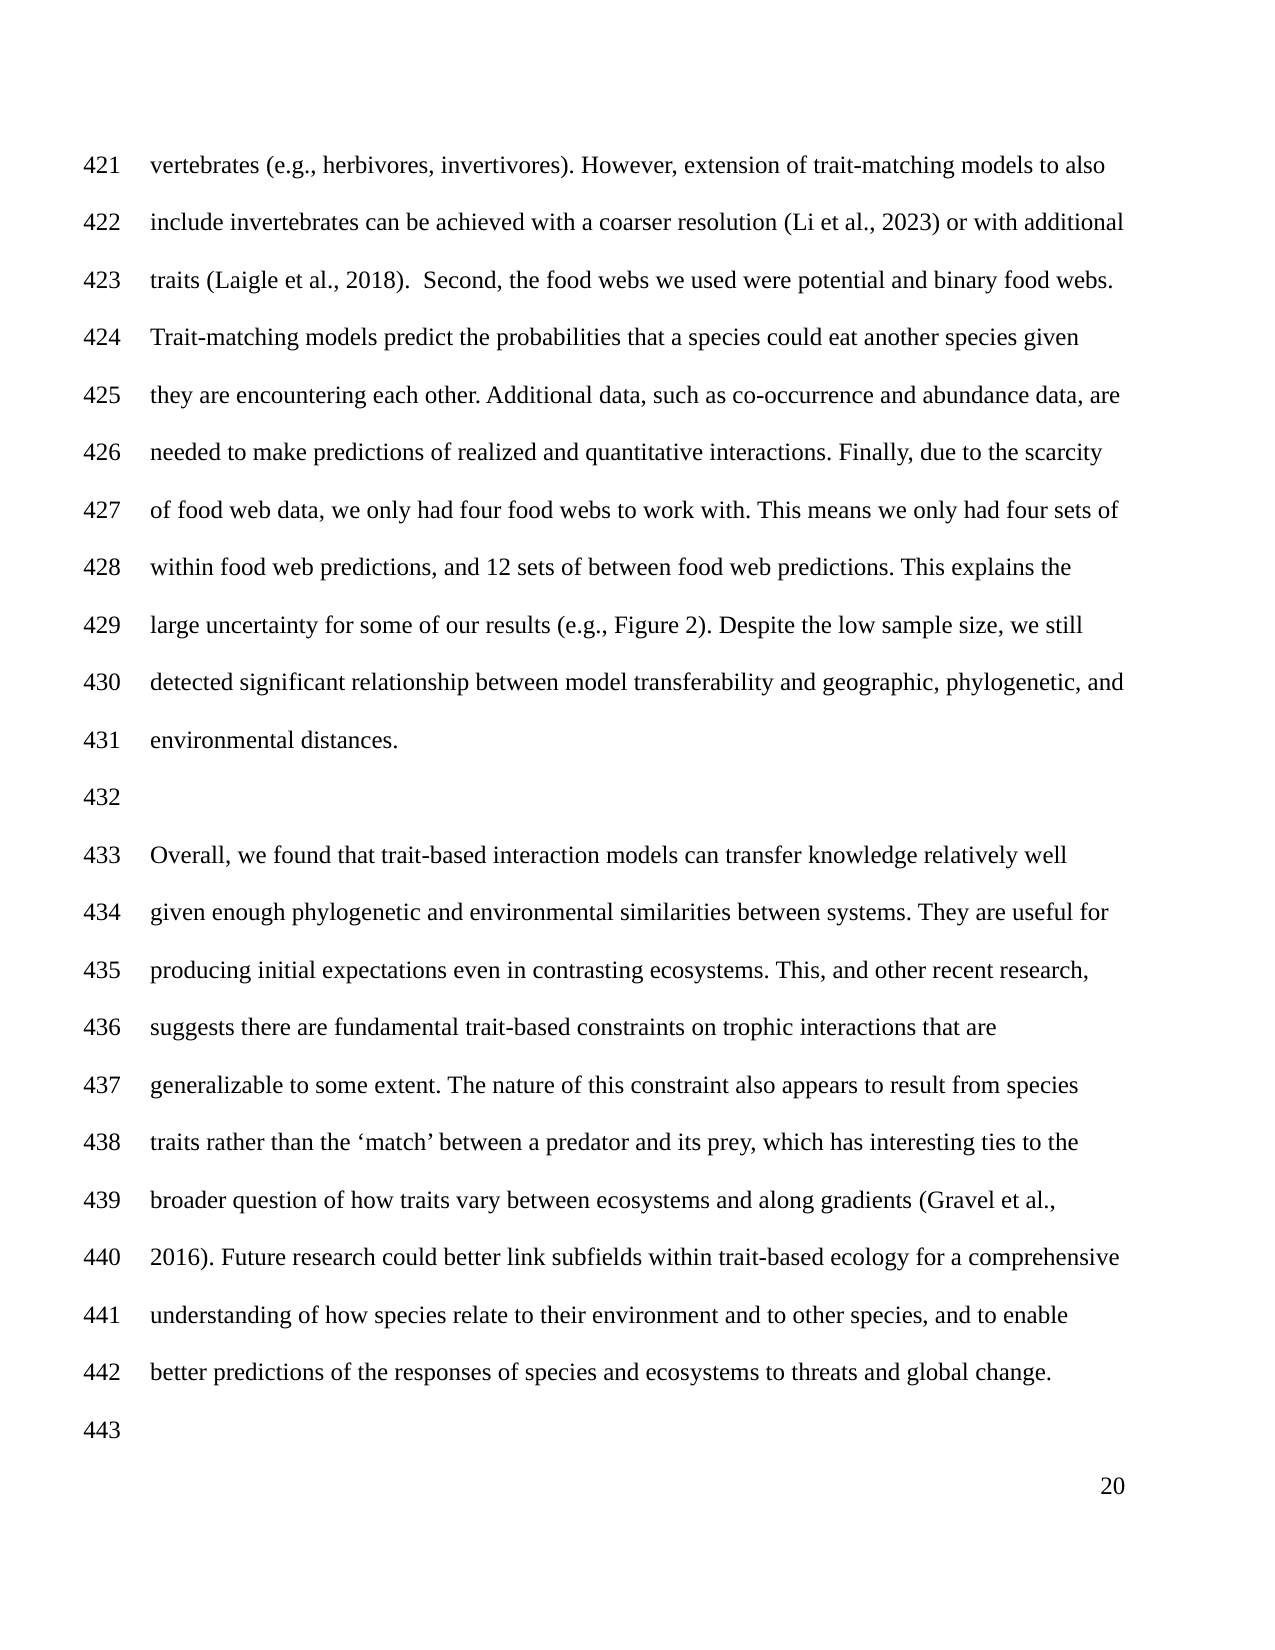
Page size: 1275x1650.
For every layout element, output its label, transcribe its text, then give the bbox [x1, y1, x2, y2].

text vertebrates (e.g., herbivores, invertivores). However, extension of trait-matching models to also include invertebrates can be achieved with a coarser resolution (Li et al., 2023) or with additional traits (Laigle et al., 2018). Second, the food webs we used were potential and binary food webs. Trait-matching models predict the probabilities that a species could eat another species given they are encountering each other. Additional data, such as co-occurrence and abundance data, are needed to make predictions of realized and quantitative interactions. Finally, due to the scarcity of food web data, we only had four food webs to work with. This means we only had four sets of within food web predictions, and 12 sets of between food web predictions. This explains the large uncertainty for some of our results (e.g., Figure 2). Despite the low sample size, we still detected significant relationship between model transferability and geographic, phylogenetic, and environmental distances. [150, 150, 1125, 754]
text Overall, we found that trait-based interaction models can transfer knowledge relatively well given enough phylogenetic and environmental similarities between systems. They are useful for producing initial expectations even in contrasting ecosystems. This, and other recent research, suggests there are fundamental trait-based constraints on trophic interactions that are generalizable to some extent. The nature of this constraint also appears to result from species traits rather than the ‘match’ between a predator and its prey, which has interesting ties to the broader question of how traits vary between ecosystems and along gradients (Gravel et al., 2016). Future research could better link subfields within trait-based ecology for a comprehensive understanding of how species relate to their environment and to other species, and to enable better predictions of the responses of species and ecosystems to threats and global change. [150, 840, 1125, 1386]
